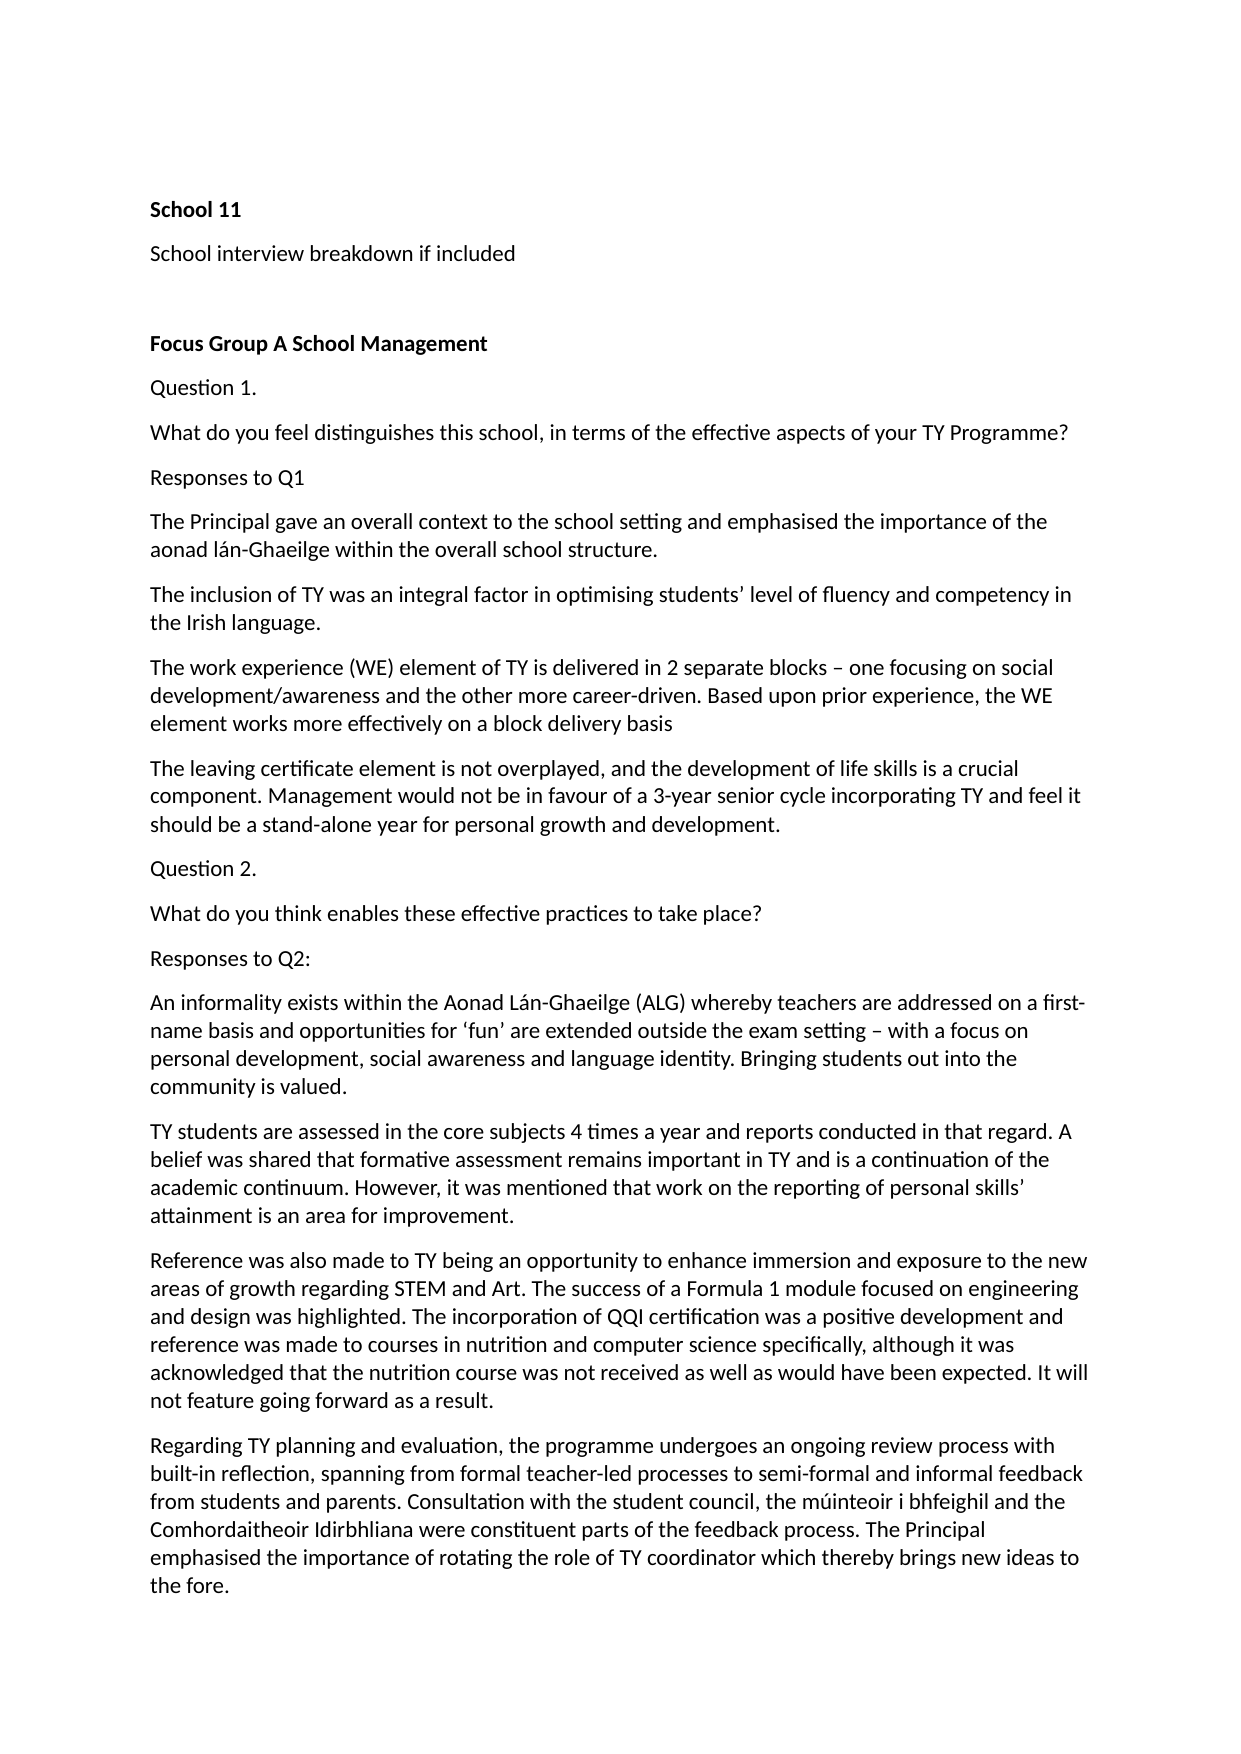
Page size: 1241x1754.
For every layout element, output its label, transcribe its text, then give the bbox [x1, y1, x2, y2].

text Question 1. [150, 373, 1090, 401]
text Responses to Q2: [150, 944, 1090, 972]
text What do you think enables these effective practices to take place? [150, 899, 1090, 927]
text The leaving certificate element is not overplayed, and the development of life skills is a crucial component. Management would not be in favour of a 3-year senior cycle incorporating TY and feel it should be a stand-alone year for personal growth and development. [150, 754, 1090, 838]
text What do you feel distinguishes this school, in terms of the effective aspects of your TY Programme? [150, 418, 1090, 446]
text TY students are assessed in the core subjects 4 times a year and reports conducted in that regard. A belief was shared that formative assessment remains important in TY and is a continuation of the academic continuum. However, it was mentioned that work on the reporting of personal skills’ attainment is an area for improvement. [150, 1117, 1090, 1229]
text The inclusion of TY was an integral factor in optimising students’ level of fluency and competency in the Irish language. [150, 580, 1090, 636]
text School 11 [150, 195, 1090, 223]
text Responses to Q1 [150, 463, 1090, 491]
text An informality exists within the Aonad Lán-Ghaeilge (ALG) whereby teachers are addressed on a first-name basis and opportunities for ‘fun’ are extended outside the exam setting – with a focus on personal development, social awareness and language identity. Bringing students out into the community is valued. [150, 988, 1090, 1101]
text Focus Group A School Management [150, 329, 1090, 357]
text Regarding TY planning and evaluation, the programme undergoes an ongoing review process with built-in reflection, spanning from formal teacher-led processes to semi-formal and informal feedback from students and parents. Consultation with the student council, the múinteoir i bhfeighil and the Comhordaitheoir Idirbhliana were constituent parts of the feedback process. The Principal emphasised the importance of rotating the role of TY coordinator which thereby brings new ideas to the fore. [150, 1431, 1090, 1599]
text Question 2. [150, 854, 1090, 882]
text The work experience (WE) element of TY is delivered in 2 separate blocks – one focusing on social development/awareness and the other more career-driven. Based upon prior experience, the WE element works more effectively on a block delivery basis [150, 653, 1090, 737]
text Reference was also made to TY being an opportunity to enhance immersion and exposure to the new areas of growth regarding STEM and Art. The success of a Formula 1 module focused on engineering and design was highlighted. The incorporation of QQI certification was a positive development and reference was made to courses in nutrition and computer science specifically, although it was acknowledged that the nutrition course was not received as well as would have been expected. It will not feature going forward as a result. [150, 1246, 1090, 1414]
text School interview breakdown if included [150, 239, 1090, 267]
text The Principal gave an overall context to the school setting and emphasised the importance of the aonad lán-Ghaeilge within the overall school structure. [150, 507, 1090, 563]
